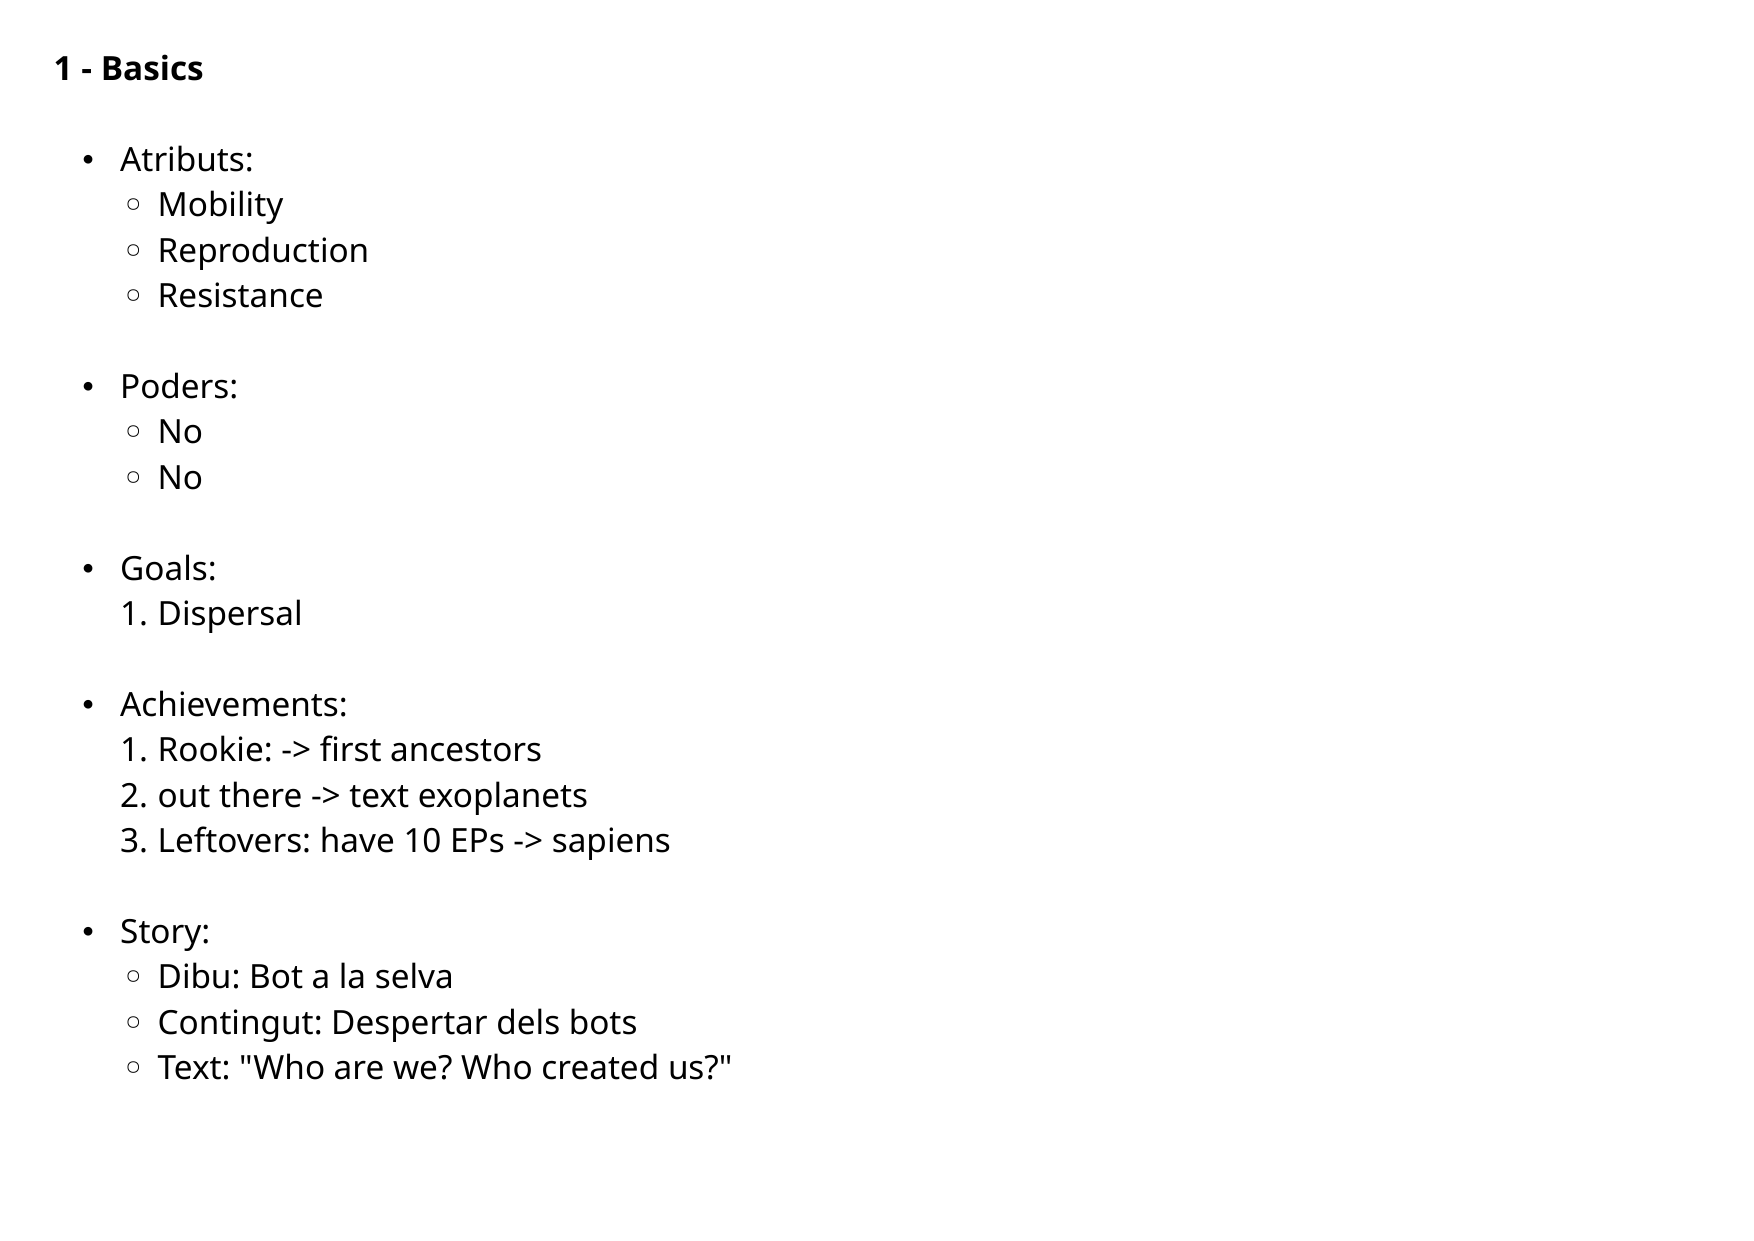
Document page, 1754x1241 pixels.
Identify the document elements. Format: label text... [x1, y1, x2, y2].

list Dibu: Bot a la selva [120, 953, 1709, 999]
list Dispersal [120, 590, 1709, 635]
text 1 - Basics [45, 45, 1709, 90]
list Atributs: [82, 136, 1709, 181]
list Achievements: [82, 681, 1709, 726]
list Goals: [82, 544, 1709, 590]
list Text: "Who are we? Who created us?" [120, 1044, 1709, 1089]
list No [120, 408, 1709, 454]
list Contingut: Despertar dels bots [120, 999, 1709, 1044]
list Resistance [120, 272, 1709, 317]
list out there -> text exoplanets [120, 772, 1709, 817]
list Leftovers: have 10 EPs -> sapiens [120, 817, 1709, 862]
list Reproduction [120, 227, 1709, 272]
list Rookie: -> first ancestors [120, 726, 1709, 772]
list Mobility [120, 181, 1709, 227]
list Poders: [82, 363, 1709, 408]
list No [120, 454, 1709, 499]
list Story: [82, 908, 1709, 953]
